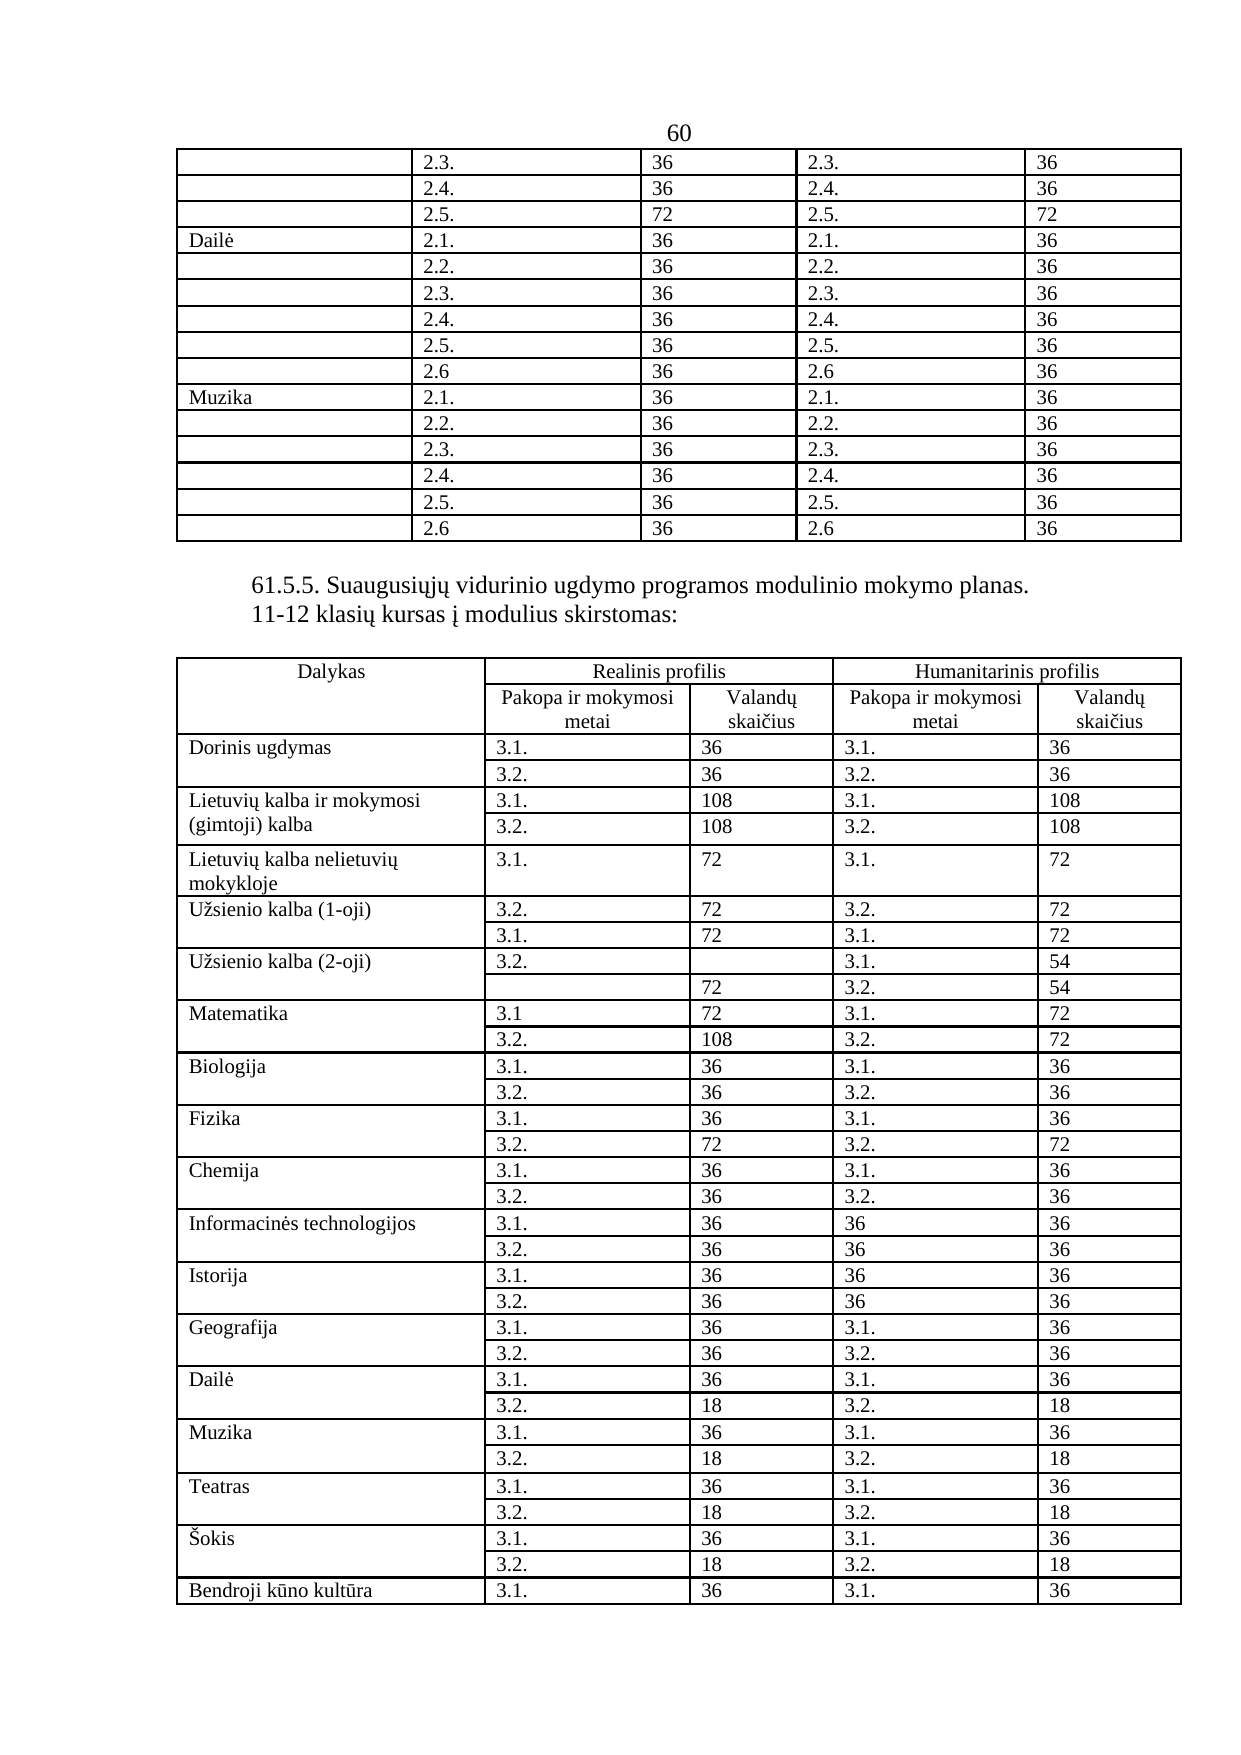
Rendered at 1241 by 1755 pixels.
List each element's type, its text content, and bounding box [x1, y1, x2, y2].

table_cell 36 [1026, 359, 1180, 383]
table_cell 2.3. [413, 280, 640, 304]
table_cell 72 [642, 202, 795, 226]
table_cell 36 [691, 1106, 832, 1130]
table_cell 3.1. [834, 1526, 1037, 1550]
table_cell 36 [1039, 1106, 1180, 1130]
table_cell 72 [1026, 202, 1180, 226]
table_cell 3.1. [834, 735, 1037, 759]
table_cell 36 [691, 1526, 832, 1550]
table_cell 36 [1039, 761, 1180, 786]
table_cell 2.1. [798, 228, 1024, 252]
table_cell Užsienio kalba (1-oji) [178, 897, 484, 947]
table_cell 108 [691, 814, 832, 844]
table_cell 36 [1026, 490, 1180, 514]
table_cell 72 [691, 846, 832, 894]
table_cell 72 [1039, 897, 1180, 921]
table_cell 3.2. [834, 814, 1037, 844]
table_cell 36 [691, 1184, 832, 1208]
table_cell Lietuvių kalba ir mokymosi (gimtoji) kalba [178, 788, 484, 844]
table_cell 2.3. [798, 437, 1024, 461]
table_cell 36 [691, 1080, 832, 1104]
text 11-12 klasių kursas į modulius skirstomas: [177, 599, 1181, 628]
table_cell 36 [691, 1237, 832, 1261]
table_header Realinis profilis [486, 659, 832, 683]
table_cell 36 [691, 1315, 832, 1339]
table_cell 3.2. [834, 1394, 1037, 1417]
table_cell 36 [1039, 1341, 1180, 1365]
table_cell 2.4. [798, 176, 1024, 200]
table_cell 18 [691, 1500, 832, 1524]
table_cell [178, 307, 411, 331]
table_cell 2.2. [413, 254, 640, 278]
table_cell 3.1. [486, 1315, 689, 1339]
table_cell 3.1. [834, 1054, 1037, 1078]
table_cell 36 [691, 735, 832, 759]
table_cell 36 [1026, 516, 1180, 540]
table_cell 36 [691, 1158, 832, 1182]
table_cell [178, 359, 411, 383]
table_cell [178, 202, 411, 226]
table_cell Valandų skaičius [691, 685, 832, 733]
text 61.5.5. Suaugusiųjų vidurinio ugdymo programos modulinio mokymo planas. [177, 571, 1181, 599]
table_cell 108 [691, 1028, 832, 1051]
table_cell 36 [1026, 411, 1180, 435]
table_cell 3.1. [486, 1106, 689, 1130]
table_cell 3.2. [486, 814, 689, 844]
table_cell 36 [642, 176, 795, 200]
table_cell 3.1. [486, 1420, 689, 1444]
table_cell 3.1. [486, 923, 689, 947]
table_cell 3.2. [486, 1184, 689, 1208]
table_cell 3.2. [834, 1341, 1037, 1365]
table_cell 2.3. [798, 150, 1024, 174]
table_cell 2.1. [413, 385, 640, 409]
table_cell 36 [1026, 437, 1180, 461]
table_cell 108 [1039, 814, 1180, 844]
table_cell 36 [834, 1210, 1037, 1234]
table_header Humanitarinis profilis [834, 659, 1180, 683]
table_cell 36 [1026, 385, 1180, 409]
table_cell 2.4. [798, 464, 1024, 487]
table_cell 108 [691, 788, 832, 812]
table_cell [691, 949, 832, 973]
table_cell 36 [642, 437, 795, 461]
table_cell 3.1. [834, 949, 1037, 973]
table_cell Valandų skaičius [1039, 685, 1180, 733]
table_cell 3.1. [834, 1158, 1037, 1182]
table_cell 72 [1039, 1132, 1180, 1156]
table_cell 3.2. [834, 1184, 1037, 1208]
table_cell 36 [642, 411, 795, 435]
table_cell Užsienio kalba (2-oji) [178, 949, 484, 999]
table_cell 36 [1026, 254, 1180, 278]
table_cell 18 [1039, 1500, 1180, 1524]
table_cell 36 [1039, 1184, 1180, 1208]
table_cell 36 [1026, 307, 1180, 331]
table_cell 3.2. [834, 1080, 1037, 1104]
table_cell Lietuvių kalba nelietuvių mokykloje [178, 846, 484, 894]
table_cell 36 [691, 1054, 832, 1078]
table_cell Istorija [178, 1263, 484, 1313]
table_cell 36 [1039, 1158, 1180, 1182]
table_cell 3.2. [486, 761, 689, 786]
table_cell 2.5. [798, 490, 1024, 514]
table_cell 3.1. [486, 846, 689, 894]
table_cell 3.1. [834, 923, 1037, 947]
table_cell 3.2. [834, 1028, 1037, 1051]
table_cell 36 [642, 280, 795, 304]
table_cell [178, 411, 411, 435]
table_cell Muzika [178, 1420, 484, 1472]
table_cell 36 [642, 254, 795, 278]
table_cell 36 [1039, 1080, 1180, 1104]
table_cell 3.1. [486, 788, 689, 812]
table_cell Chemija [178, 1158, 484, 1208]
table_cell 36 [642, 228, 795, 252]
table_cell 2.5. [413, 333, 640, 357]
table_cell [486, 975, 689, 999]
table_cell 3.1. [486, 1526, 689, 1550]
table_cell 2.1. [798, 385, 1024, 409]
table_cell 2.5. [413, 202, 640, 226]
table_cell 36 [1039, 1474, 1180, 1498]
table_cell 72 [1039, 846, 1180, 894]
table_cell 36 [642, 516, 795, 540]
table_cell 36 [691, 1289, 832, 1313]
table_cell 3.2. [486, 897, 689, 921]
table_cell 3.1. [834, 1420, 1037, 1444]
table_cell 54 [1039, 975, 1180, 999]
table_cell 72 [1039, 923, 1180, 947]
table_cell 3.2. [486, 1028, 689, 1051]
table_cell 72 [1039, 1001, 1180, 1025]
table_cell 36 [642, 359, 795, 383]
table_cell 3.2. [486, 1446, 689, 1472]
table_cell 36 [642, 150, 795, 174]
table_cell 3.2. [834, 897, 1037, 921]
table_cell 2.5. [413, 490, 640, 514]
table_cell [178, 333, 411, 357]
table_cell 3.2. [486, 1341, 689, 1365]
table_cell 3.1. [486, 1579, 689, 1602]
table_cell 2.4. [413, 307, 640, 331]
table_cell 36 [642, 307, 795, 331]
table_cell 3.1. [486, 1263, 689, 1287]
table_cell 2.3. [798, 280, 1024, 304]
table_cell Dailė [178, 1367, 484, 1417]
table_cell 2.1. [413, 228, 640, 252]
table_cell 2.5. [798, 202, 1024, 226]
table_cell 36 [1039, 1526, 1180, 1550]
table_cell 36 [1039, 1289, 1180, 1313]
table_cell 72 [691, 897, 832, 921]
table_cell 3.1. [486, 1210, 689, 1234]
table_cell 3.2. [834, 975, 1037, 999]
table_cell 36 [691, 1341, 832, 1365]
table_cell 54 [1039, 949, 1180, 973]
table_cell 3.1. [834, 1579, 1037, 1602]
table_cell 18 [1039, 1446, 1180, 1472]
table_cell 2.2. [798, 254, 1024, 278]
table_cell 36 [1026, 228, 1180, 252]
table_cell 3.1. [834, 1315, 1037, 1339]
table_cell 3.2. [486, 1237, 689, 1261]
table_cell 3.2. [834, 1500, 1037, 1524]
table_cell 36 [1026, 333, 1180, 357]
table_cell 2.6 [413, 359, 640, 383]
table_cell 36 [1039, 1210, 1180, 1234]
table_cell [178, 490, 411, 514]
table_cell 36 [834, 1237, 1037, 1261]
table_cell 3.2. [834, 761, 1037, 786]
table_cell Pakopa ir mokymosi metai [834, 685, 1037, 733]
table_cell 3.1. [834, 1001, 1037, 1025]
table_cell 36 [642, 385, 795, 409]
table_cell 2.4. [798, 307, 1024, 331]
table_cell 2.2. [798, 411, 1024, 435]
table_cell 3.1. [486, 1158, 689, 1182]
table_cell 36 [1026, 176, 1180, 200]
table_cell 108 [1039, 788, 1180, 812]
table_cell Pakopa ir mokymosi metai [486, 685, 689, 733]
table_cell Fizika [178, 1106, 484, 1156]
table_cell 36 [1039, 1420, 1180, 1444]
table_cell 3.2. [486, 1394, 689, 1417]
table_cell 36 [691, 1474, 832, 1498]
table_cell 36 [1026, 150, 1180, 174]
table_cell Biologija [178, 1054, 484, 1104]
table_cell 3.2. [486, 1132, 689, 1156]
table_cell 3.1. [834, 788, 1037, 812]
table_cell 3.2. [486, 1289, 689, 1313]
table_cell Dailė [178, 228, 411, 252]
table_cell 3.2. [486, 1500, 689, 1524]
table_cell 36 [642, 464, 795, 487]
table_cell 18 [691, 1446, 832, 1472]
table_cell 2.2. [413, 411, 640, 435]
table_cell 3.1. [486, 1367, 689, 1391]
table_cell [178, 280, 411, 304]
table_cell 72 [691, 1001, 832, 1025]
table_cell Informacinės technologijos [178, 1210, 484, 1261]
table_cell 2.4. [413, 464, 640, 487]
table_cell 2.6 [413, 516, 640, 540]
table_cell Teatras [178, 1474, 484, 1524]
table_cell 36 [691, 1579, 832, 1602]
table_cell 72 [691, 975, 832, 999]
table_cell 3.1. [834, 1474, 1037, 1498]
table_cell 3.1. [834, 1367, 1037, 1391]
table_cell 2.4. [413, 176, 640, 200]
table_cell 36 [642, 333, 795, 357]
table_cell 36 [1039, 735, 1180, 759]
table_cell 3.1. [834, 846, 1037, 894]
table_cell 72 [691, 1132, 832, 1156]
table_cell 3.2. [486, 949, 689, 973]
table_cell 18 [691, 1552, 832, 1576]
table_cell Matematika [178, 1001, 484, 1051]
table_cell [178, 176, 411, 200]
table_cell 3.2. [834, 1552, 1037, 1576]
table_cell 2.3. [413, 150, 640, 174]
table_cell 36 [691, 1420, 832, 1444]
table_cell 36 [1026, 280, 1180, 304]
table_cell Bendroji kūno kultūra [178, 1579, 484, 1602]
table_cell 3.2. [834, 1132, 1037, 1156]
table_cell 36 [1026, 464, 1180, 487]
table_cell 36 [1039, 1263, 1180, 1287]
table_cell Geografija [178, 1315, 484, 1365]
table_cell 36 [834, 1289, 1037, 1313]
table_cell Šokis [178, 1526, 484, 1576]
table_cell [178, 437, 411, 461]
table_cell 36 [1039, 1054, 1180, 1078]
table_cell [178, 254, 411, 278]
table_cell 18 [691, 1394, 832, 1417]
table_cell 36 [691, 761, 832, 786]
table_cell 72 [691, 923, 832, 947]
table_cell 36 [1039, 1367, 1180, 1391]
table_cell Muzika [178, 385, 411, 409]
table_cell 3.1. [486, 1474, 689, 1498]
table_cell 3.2. [486, 1080, 689, 1104]
table_cell 36 [642, 490, 795, 514]
table_cell 36 [1039, 1237, 1180, 1261]
table_cell 2.6 [798, 359, 1024, 383]
table_cell 2.6 [798, 516, 1024, 540]
table_cell [178, 464, 411, 487]
table_cell 18 [1039, 1394, 1180, 1417]
table_cell 36 [691, 1263, 832, 1287]
table_cell 3.1 [486, 1001, 689, 1025]
table_cell 3.2. [834, 1446, 1037, 1472]
table_cell 2.3. [413, 437, 640, 461]
table_cell [178, 516, 411, 540]
table_cell 3.1. [486, 735, 689, 759]
table_cell 36 [1039, 1315, 1180, 1339]
table_cell 2.5. [798, 333, 1024, 357]
table_header Dalykas [178, 659, 484, 733]
table_cell 72 [1039, 1028, 1180, 1051]
table_cell 36 [1039, 1579, 1180, 1602]
table_cell 3.2. [486, 1552, 689, 1576]
table_cell 36 [834, 1263, 1037, 1287]
table_cell 36 [691, 1210, 832, 1234]
table_cell 18 [1039, 1552, 1180, 1576]
table_cell [178, 150, 411, 174]
table_cell 3.1. [834, 1106, 1037, 1130]
table_cell Dorinis ugdymas [178, 735, 484, 786]
table_cell 3.1. [486, 1054, 689, 1078]
table_cell 36 [691, 1367, 832, 1391]
